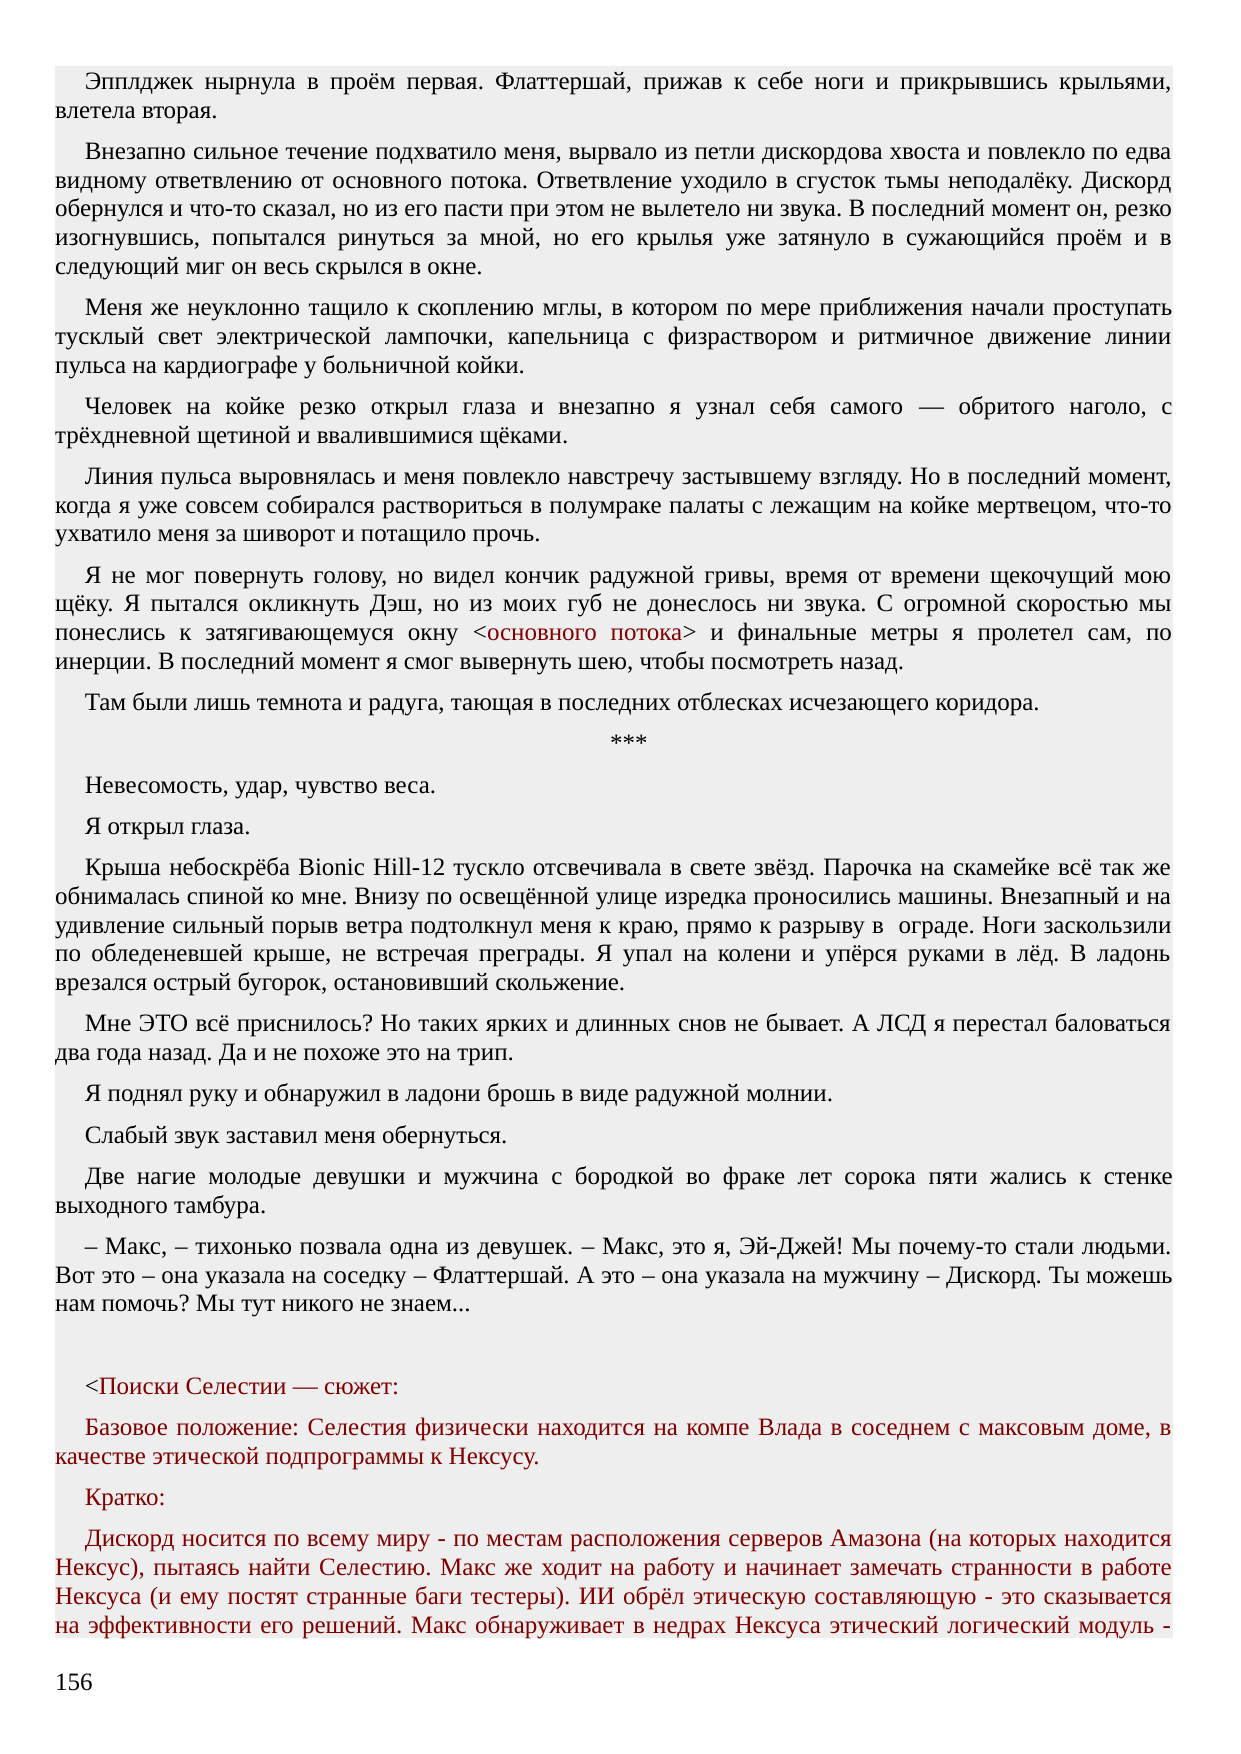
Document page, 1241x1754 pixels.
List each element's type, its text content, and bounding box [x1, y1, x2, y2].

text Внезапно сильное течение подхватило меня, вырвало из петли дискордова хвоста и повлекло по едва видному ответвлению от основного потока. Ответвление уходило в сгусток тьмы неподалёку. Дискорд обернулся и что-то сказал, но из его пасти при этом не вылетело ни звука. В последний момент он, резко изогнувшись, попытался ринуться за мной, но его крылья уже затянуло в сужающийся проём и в следующий миг он весь скрылся в окне. [55, 136, 1173, 280]
text <Поиски Селестии — сюжет: [55, 1371, 1173, 1400]
text *** [55, 728, 1173, 757]
text Я поднял руку и обнаружил в ладони брошь в виде радужной молнии. [55, 1078, 1173, 1107]
text Я не мог повернуть голову, но видел кончик радужной гривы, время от времени щекочущий мою щёку. Я пытался окликнуть Дэш, но из моих губ не донеслось ни звука. С огромной скоростью мы понеслись к затягивающемуся окну <основного потока> и финальные метры я пролетел сам, по инерции. В последний момент я смог вывернуть шею, чтобы посмотреть назад. [55, 560, 1173, 675]
text Две нагие молодые девушки и мужчина с бородкой во фраке лет сорока пяти жались к стенке выходного тамбура. [55, 1161, 1173, 1218]
text Крыша небоскрёба Bionic Hill-12 тускло отсвечивала в свете звёзд. Парочка на скамейке всё так же обнималась спиной ко мне. Внизу по освещённой улице изредка проносились машины. Внезапный и на удивление сильный порыв ветра подтолкнул меня к краю, прямо к разрыву в ограде. Ноги заскользили по обледеневшей крыше, не встречая преграды. Я упал на колени и упёрся руками в лёд. В ладонь врезался острый бугорок, остановивший скольжение. [55, 852, 1173, 996]
text – Макс, – тихонько позвала одна из девушек. – Макс, это я, Эй-Джей! Мы почему-то стали людьми. Вот это – она указала на соседку – Флаттершай. А это – она указала на мужчину – Дискорд. Ты можешь нам помочь? Мы тут никого не знаем... [55, 1231, 1173, 1317]
text Дискорд носится по всему миру - по местам расположения серверов Амазона (на которых находится Нексус), пытаясь найти Селестию. Макс же ходит на работу и начинает замечать странности в работе Нексуса (и ему постят странные баги тестеры). ИИ обрёл этическую составляющую - это сказывается на эффективности его решений. Макс обнаруживает в недрах Нексуса этический логический модуль [55, 1523, 1173, 1638]
text Человек на койке резко открыл глаза и внезапно я узнал себя самого — обритого наголо, с трёхдневной щетиной и ввалившимися щёками. [55, 391, 1173, 448]
text Эпплджек нырнула в проём первая. Флаттершай, прижав к себе ноги и прикрывшись крыльями, влетела вторая. [55, 66, 1173, 123]
text Мне ЭТО всё приснилось? Но таких ярких и длинных снов не бывает. А ЛСД я перестал баловаться два года назад. Да и не похоже это на трип. [55, 1008, 1173, 1066]
text Я открыл глаза. [55, 811, 1173, 840]
text Слабый звук заставил меня обернуться. [55, 1120, 1173, 1148]
text Кратко: [55, 1482, 1173, 1511]
text Линия пульса выровнялась и меня повлекло навстречу застывшему взгляду. Но в последний момент, когда я уже совсем собирался раствориться в полумраке палаты с лежащим на койке мертвецом, что-то ухватило меня за шиворот и потащило прочь. [55, 461, 1173, 547]
text Базовое положение: Селестия физически находится на компе Влада в соседнем с максовым доме, в качестве этической подпрограммы к Нексусу. [55, 1412, 1173, 1470]
text Невесомость, удар, чувство веса. [55, 770, 1173, 798]
text Там были лишь темнота и радуга, тающая в последних отблесках исчезающего коридора. [55, 687, 1173, 716]
text Меня же неуклонно тащило к скоплению мглы, в котором по мере приближения начали проступать тусклый свет электрической лампочки, капельница с физраствором и ритмичное движение линии пульса на кардиографе у больничной койки. [55, 292, 1173, 378]
